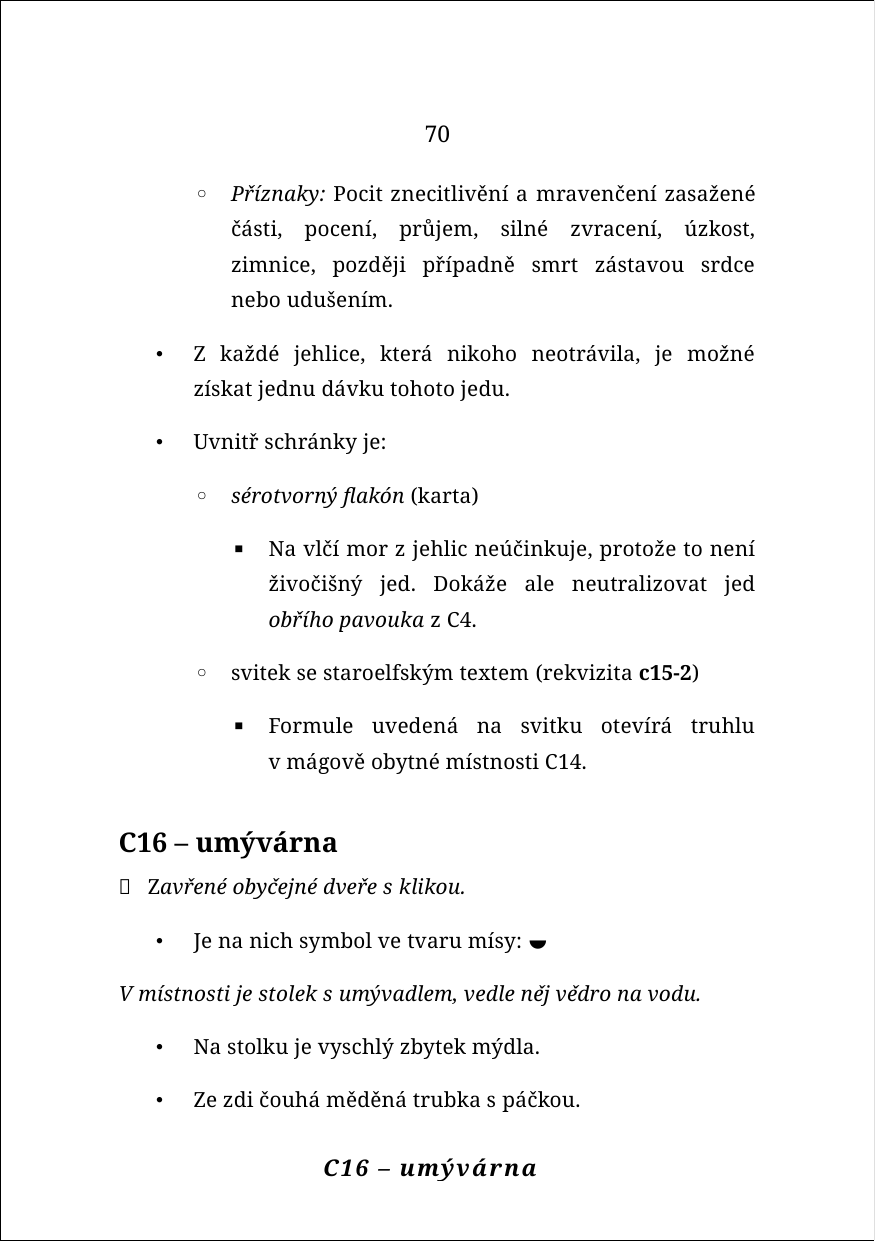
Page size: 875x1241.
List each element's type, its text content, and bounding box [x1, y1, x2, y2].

text 🚪 Zavřené obyčejné dveře s⁠ klikou. [118, 872, 756, 901]
list Ze zdi čouhá měděná trubka s⁠ páčkou. [156, 1085, 756, 1114]
list sérotvorný flakón (karta) [193, 481, 756, 509]
list Na stolku je vyschlý zbytek mýdla. [156, 1032, 756, 1061]
list Příznaky: Pocit znecitlivění a⁠ mravenčení zasažené části, pocení, průjem, silné zvracení, úzkost, zimnice, později případně smrt zástavou srdce nebo udušením. [193, 179, 756, 314]
list Formule uvedená na svitku otevírá truhlu v⁠ mágově obytné místnosti C14. [231, 711, 756, 775]
list Z⁠ každé jehlice, která nikoho neotrávila, je možné získat jednu dávku tohoto jedu. [156, 339, 756, 403]
list Na vlčí mor z⁠ jehlic neúčinkuje, protože to není živočišný jed. Dokáže ale neutralizovat jed obřího pavouka z⁠ C4. [231, 534, 756, 633]
text V⁠ místnosti je stolek s⁠ umývadlem, vedle něj vědro na vodu. [118, 979, 756, 1007]
list Je na nich symbol ve tvaru mísy: ⯋ [156, 926, 756, 954]
list svitek se staroelfským textem (rekvizita c15-2) [193, 658, 756, 687]
list Uvnitř schránky je: [156, 427, 756, 456]
subtitle C16 – umývárna [118, 824, 756, 861]
